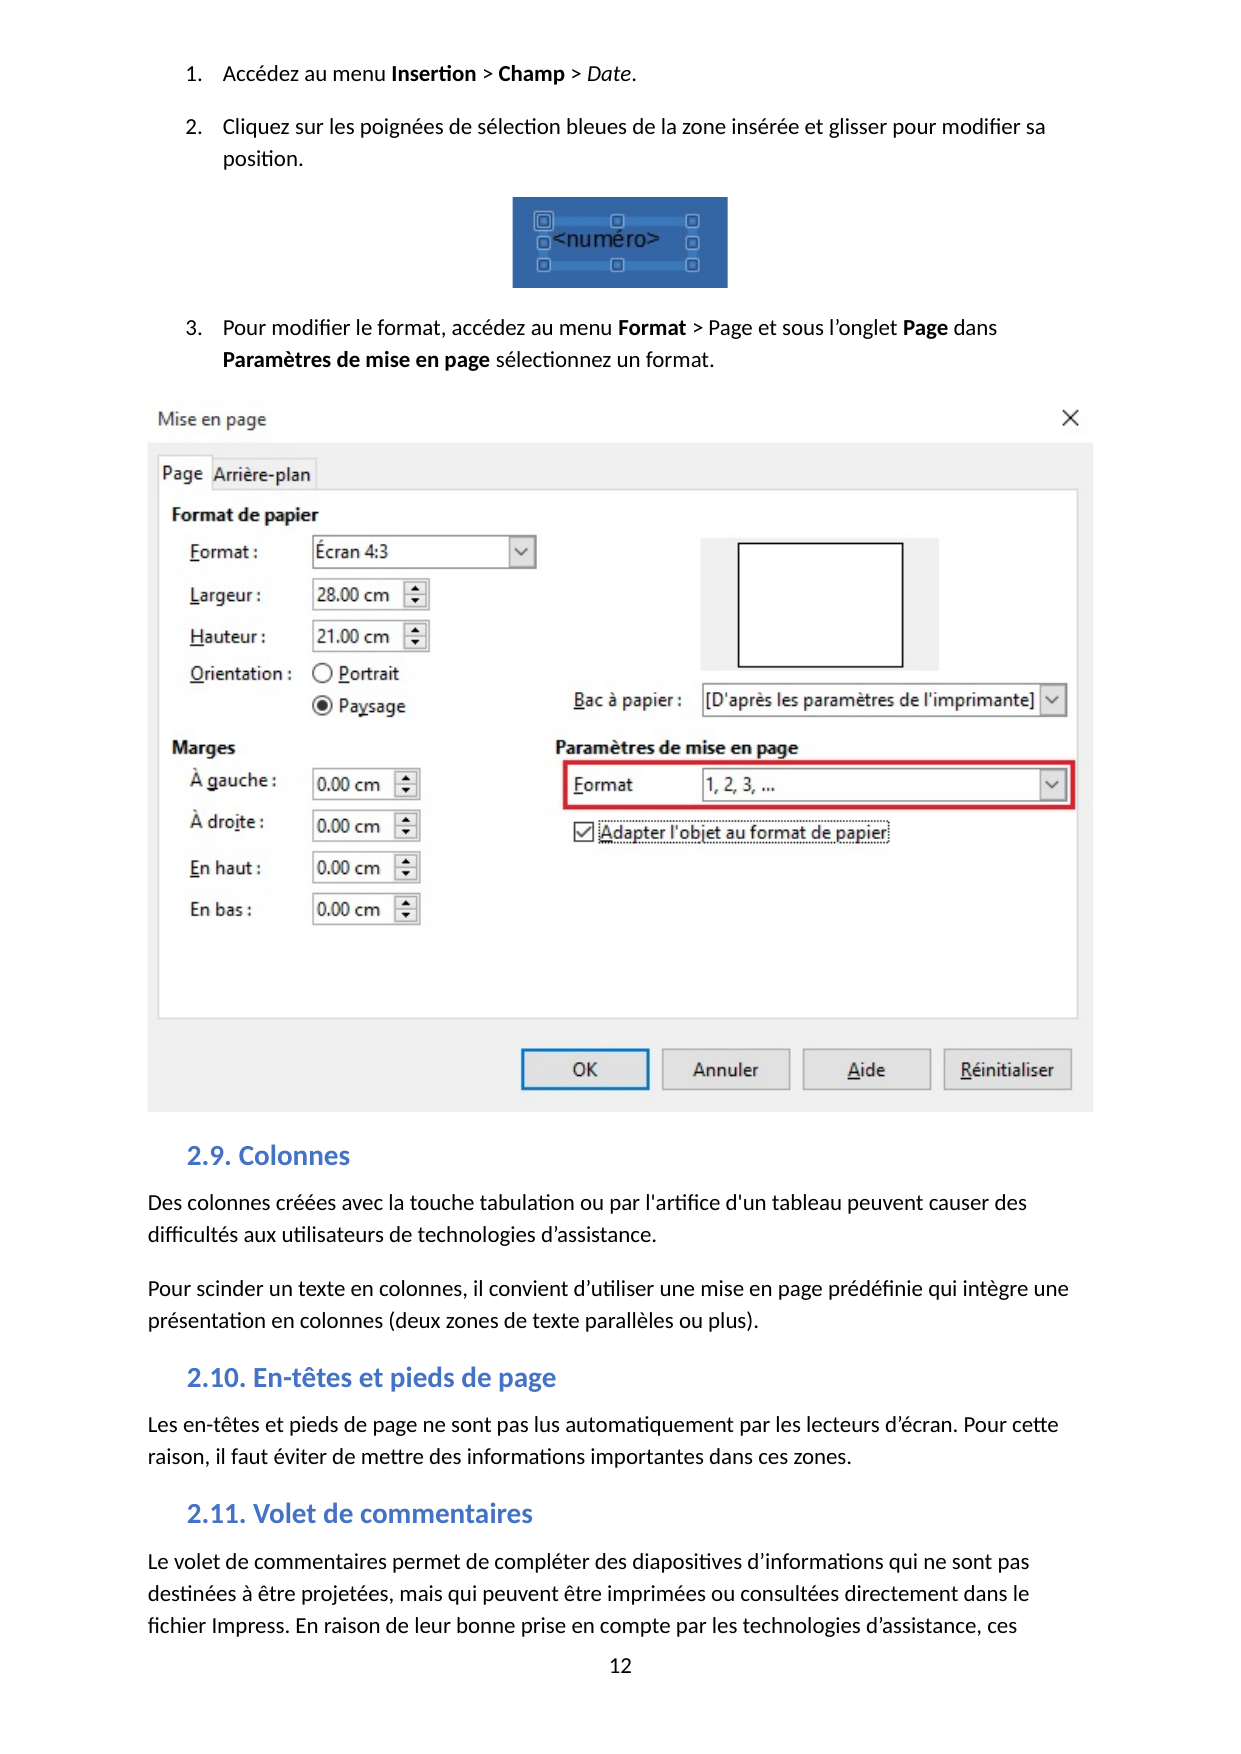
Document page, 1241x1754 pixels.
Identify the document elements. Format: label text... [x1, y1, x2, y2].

list Accédez au menu Insertion > Champ > Date. [185, 59, 1093, 87]
subtitle 2.11. Volet de commentaires [148, 1495, 1093, 1531]
list Cliquez sur les poignées de sélection bleues de la zone insérée et glisser pour modifier sa position. [185, 112, 1093, 172]
list Pour modifier le format, accédez au menu Format > Page et sous l’onglet Page dans Paramètres de mise en page sélectionnez un format. [185, 313, 1093, 373]
text Les en-têtes et pieds de page ne sont pas lus automatiquement par les lecteurs d’écran. Pour cette raison, il faut éviter de mettre des informations importantes dans ces zones. [148, 1410, 1093, 1470]
subtitle 2.9. Colonnes [148, 1137, 1093, 1173]
picture [512, 197, 728, 288]
text Pour scinder un texte en colonnes, il convient d’utiliser une mise en page prédéfinie qui intègre une présentation en colonnes (deux zones de texte parallèles ou plus). [148, 1274, 1093, 1334]
text Des colonnes créées avec la touche tabulation ou par l'artifice d'un tableau peuvent causer des difficultés aux utilisateurs de technologies d’assistance. [148, 1188, 1093, 1249]
subtitle 2.10. En-têtes et pieds de page [148, 1359, 1093, 1394]
text Le volet de commentaires permet de compléter des diapositives d’informations qui ne sont pas destinées à être projetées, mais qui peuvent être imprimées ou consultées directement dans le fichier Impress. En raison de leur bonne prise en compte par les technologies d’assistance, ces [148, 1547, 1093, 1639]
picture [147, 398, 1094, 1112]
